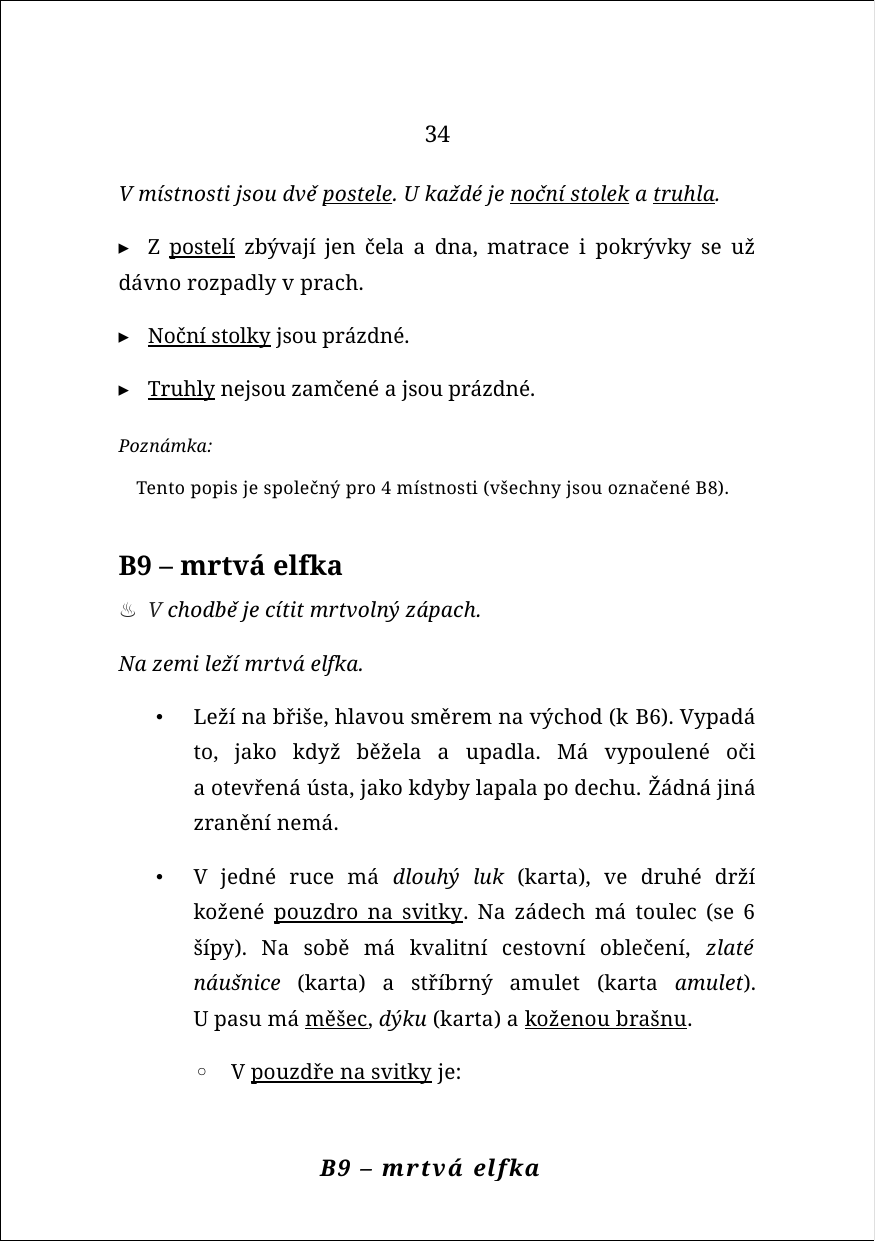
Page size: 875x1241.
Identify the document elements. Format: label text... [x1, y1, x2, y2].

list Leží na břiše, hlavou směrem na východ (k⁠ B6). Vypadá to, jako když běžela a⁠ upadla. Má vypoulené oči a⁠ otevřená ústa, jako kdyby lapala po dechu. Žádná jiná zranění nemá. [156, 702, 756, 837]
text ▸ Z⁠ postelí zbývají jen čela a⁠ dna, matrace i⁠ pokrývky se už dávno rozpadly v⁠ prach. [118, 232, 756, 296]
text ▸ Noční stolky jsou prázdné. [118, 321, 756, 349]
text Tento popis je společný pro 4 místnosti (všechny jsou označené B8). [136, 475, 756, 499]
list V⁠ jedné ruce má dlouhý luk (karta), ve druhé drží kožené pouzdro na svitky. Na zádech má toulec (se 6 šípy). Na sobě má kvalitní cestovní oblečení, zlaté náušnice (karta) a⁠ stříbrný amulet (karta amulet). U⁠ pasu má měšec, dýku (karta) a⁠ koženou brašnu. [156, 862, 756, 1032]
text Na zemi leží mrtvá elfka. [118, 649, 756, 677]
text ▸ Truhly nejsou zamčené a⁠ jsou prázdné. [118, 374, 756, 403]
text Poznámka: [118, 433, 756, 457]
text ♨ V⁠ chodbě je cítit mrtvolný zápach. [118, 596, 756, 624]
text V⁠ místnosti jsou dvě postele. U⁠ každé je noční stolek a⁠ truhla. [118, 179, 756, 207]
list V⁠ pouzdře na svitky je: [193, 1057, 756, 1086]
subtitle B9 – mrtvá elfka [118, 547, 756, 584]
